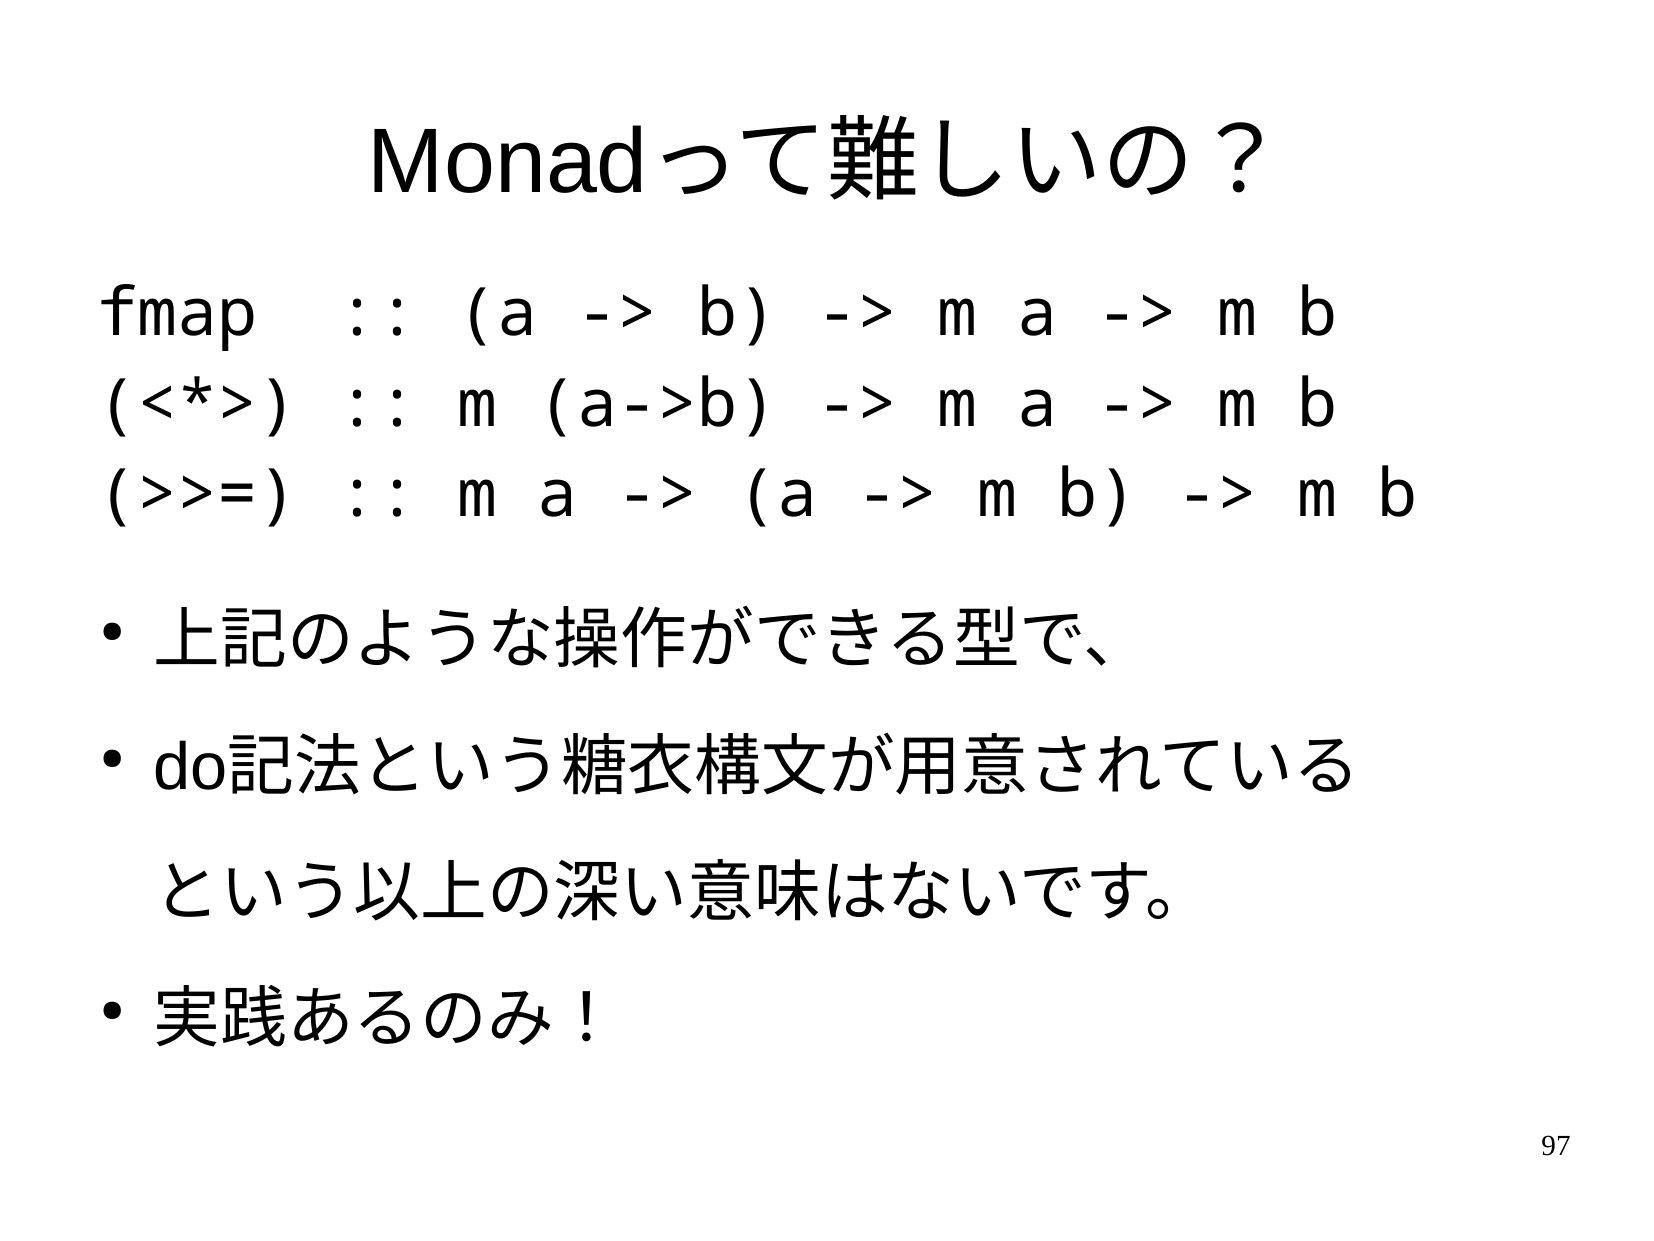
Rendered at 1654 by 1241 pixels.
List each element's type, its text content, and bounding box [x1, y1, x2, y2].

list 上記のような操作ができる型で、 do記法という糖衣構文が用意されている という以上の深い意味はないです。 実践あるのみ！ [82, 585, 1571, 1241]
title Monadって難しいの？ [82, 49, 1571, 256]
text_box fmap :: (a -> b) -> m a -> m b (<*>) :: m (a->b) -> m a -> m b (>>=) :: m a -> (a -> m b) -> m b [82, 256, 1571, 492]
